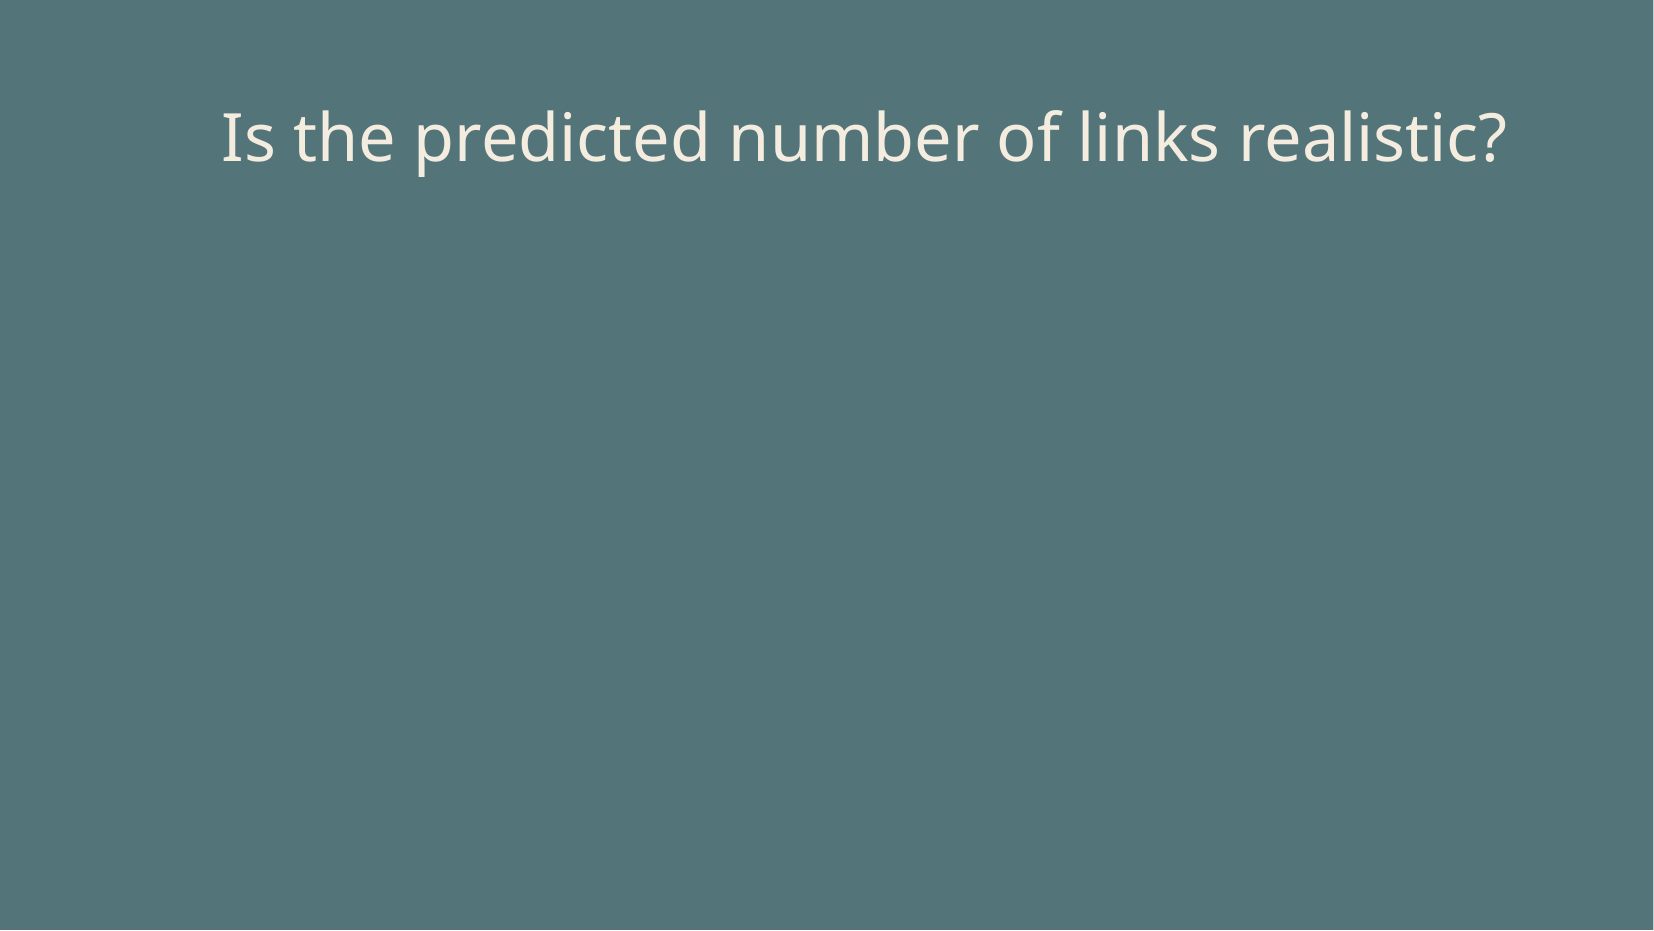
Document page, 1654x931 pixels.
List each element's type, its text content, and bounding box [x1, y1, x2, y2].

text_box Is the predicted number of links realistic? [207, 82, 1453, 186]
